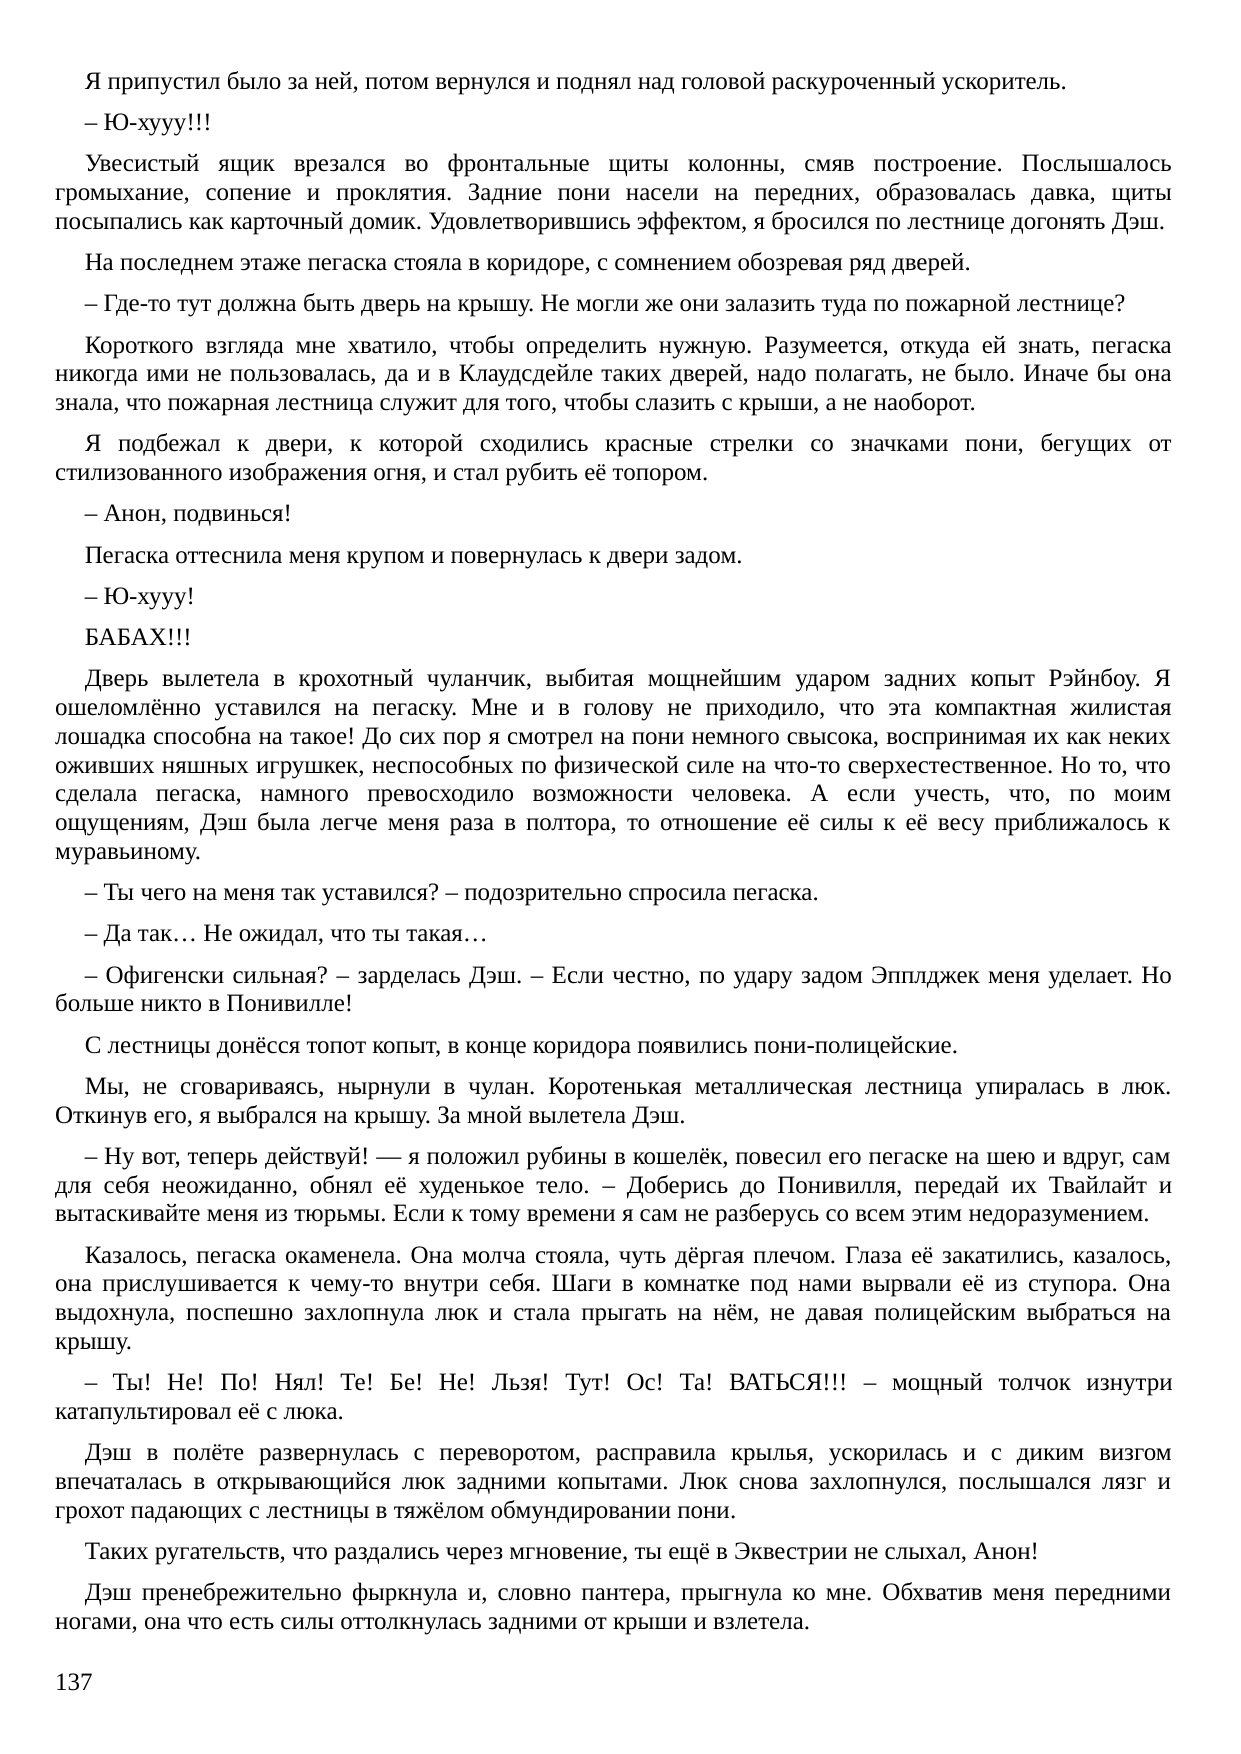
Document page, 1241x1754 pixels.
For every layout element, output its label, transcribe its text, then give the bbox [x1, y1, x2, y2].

text – Да так… Не ожидал, что ты такая… [55, 918, 1173, 947]
text Короткого взгляда мне хватило, чтобы определить нужную. Разумеется, откуда ей знать, пегаска никогда ими не пользовалась, да и в Клаудсдейле таких дверей, надо полагать, не было. Иначе бы она знала, что пожарная лестница служит для того, чтобы слазить с крыши, а не наоборот. [55, 330, 1173, 416]
text – Ты! Не! По! Нял! Те! Бе! Не! Льзя! Тут! Ос! Та! ВАТЬСЯ!!! – мощный толчок изнутри катапультировал её с люка. [55, 1367, 1173, 1425]
text Таких ругательств, что раздались через мгновение, ты ещё в Эквестрии не слыхал, Анон! [55, 1536, 1173, 1565]
text Увесистый ящик врезался во фронтальные щиты колонны, смяв построение. Послышалось громыхание, сопение и проклятия. Задние пони насели на передних, образовалась давка, щиты посыпались как карточный домик. Удовлетворившись эффектом, я бросился по лестнице догонять Дэш. [55, 148, 1173, 235]
text – Ю-хууу! [55, 581, 1173, 610]
text БАБАХ!!! [55, 622, 1173, 651]
text Казалось, пегаска окаменела. Она молча стояла, чуть дёргая плечом. Глаза её закатились, казалось, она прислушивается к чему-то внутри себя. Шаги в комнатке под нами вырвали её из ступора. Она выдохнула, поспешно захлопнула люк и стала прыгать на нём, не давая полицейским выбраться на крышу. [55, 1240, 1173, 1355]
text – Ю-хууу!!! [55, 107, 1173, 136]
text Я подбежал к двери, к которой сходились красные стрелки со значками пони, бегущих от стилизованного изображения огня, и стал рубить её топором. [55, 428, 1173, 486]
text На последнем этаже пегаска стояла в коридоре, с сомнением обозревая ряд дверей. [55, 247, 1173, 276]
text Я припустил было за ней, потом вернулся и поднял над головой раскуроченный ускоритель. [55, 66, 1173, 95]
text Мы, не сговариваясь, нырнули в чулан. Коротенькая металлическая лестница упиралась в люк. Откинув его, я выбрался на крышу. За мной вылетела Дэш. [55, 1071, 1173, 1128]
text – Где-то тут должна быть дверь на крышу. Не могли же они залазить туда по пожарной лестнице? [55, 288, 1173, 317]
text – Ну вот, теперь действуй! — я положил рубины в кошелёк, повесил его пегаске на шею и вдруг, сам для себя неожиданно, обнял её худенькое тело. – Доберись до Понивилля, передай их Твайлайт и вытаскивайте меня из тюрьмы. Если к тому времени я сам не разберусь со всем этим недоразумением. [55, 1141, 1173, 1227]
text – Офигенски сильная? – зарделась Дэш. – Если честно, по удару задом Эпплджек меня уделает. Но больше никто в Понивилле! [55, 960, 1173, 1017]
text Дэш пренебрежительно фыркнула и, словно пантера, прыгнула ко мне. Обхватив меня передними ногами, она что есть силы оттолкнулась задними от крыши и взлетела. [55, 1577, 1173, 1635]
text С лестницы донёсся топот копыт, в конце коридора появились пони-полицейские. [55, 1030, 1173, 1058]
text – Ты чего на меня так уставился? – подозрительно спросила пегаска. [55, 877, 1173, 906]
text Дэш в полёте развернулась с переворотом, расправила крылья, ускорилась и с диким визгом впечаталась в открывающийся люк задними копытами. Люк снова захлопнулся, послышался лязг и грохот падающих с лестницы в тяжёлом обмундировании пони. [55, 1437, 1173, 1523]
text – Анон, подвинься! [55, 498, 1173, 527]
text Дверь вылетела в крохотный чуланчик, выбитая мощнейшим ударом задних копыт Рэйнбоу. Я ошеломлённо уставился на пегаску. Мне и в голову не приходило, что эта компактная жилистая лошадка способна на такое! До сих пор я смотрел на пони немного свысока, воспринимая их как неких оживших няшных игрушкек, неспособных по физической силе на что-то сверхестественное. Но то, что сделала пегаска, намного превосходило возможности человека. А если учесть, что, по моим ощущениям, Дэш была легче меня раза в полтора, то отношение её силы к её весу приближалось к муравьиному. [55, 663, 1173, 865]
text Пегаска оттеснила меня крупом и повернулась к двери задом. [55, 540, 1173, 568]
